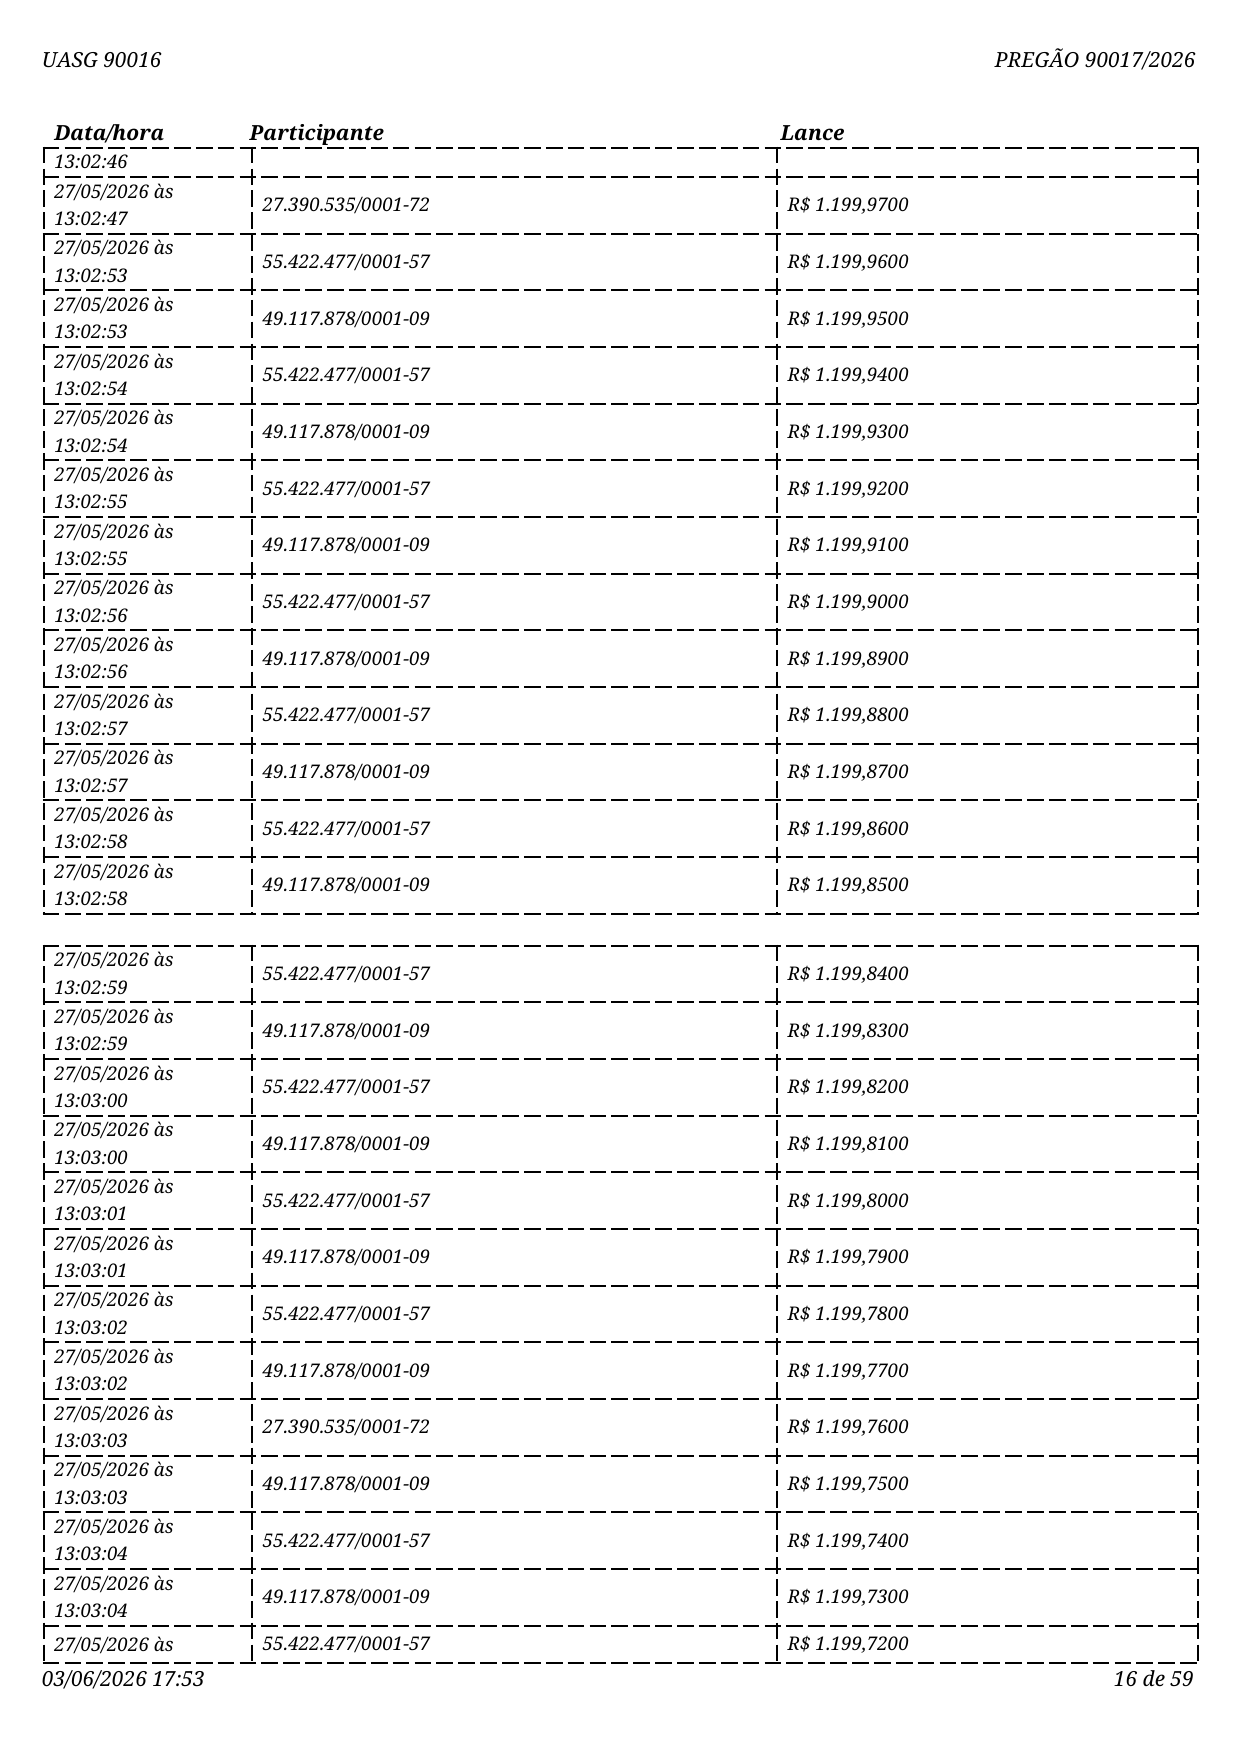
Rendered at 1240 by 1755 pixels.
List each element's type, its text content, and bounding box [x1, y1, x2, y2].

table_cell 49.117.878/0001-09 [252, 1001, 777, 1058]
table_cell R$ 1.199,9300 [777, 403, 1198, 459]
table_cell R$ 1.199,8500 [777, 856, 1198, 913]
table_cell 55.422.477/0001-57 [252, 233, 777, 289]
table_cell 27/05/2026 às 13:02:56 [44, 629, 252, 686]
table_cell 55.422.477/0001-57 [252, 799, 777, 856]
table_cell R$ 1.199,7200 [777, 1625, 1198, 1662]
table_cell 27/05/2026 às 13:02:54 [44, 403, 252, 459]
table_cell R$ 1.199,8800 [777, 686, 1198, 743]
table_cell R$ 1.199,9200 [777, 459, 1198, 516]
table_cell 27/05/2026 às 13:02:57 [44, 686, 252, 743]
table_cell 27/05/2026 às 13:02:47 [44, 176, 252, 233]
table_cell 27/05/2026 às 13:02:53 [44, 233, 252, 289]
table_cell 27/05/2026 às 13:02:54 [44, 346, 252, 403]
table_cell 13:02:46 [44, 147, 252, 176]
table_cell R$ 1.199,9100 [777, 516, 1198, 573]
table_cell 49.117.878/0001-09 [252, 1455, 777, 1511]
table_cell 27/05/2026 às 13:02:59 [44, 1001, 252, 1058]
table_cell 49.117.878/0001-09 [252, 516, 777, 573]
table_cell R$ 1.199,7400 [777, 1511, 1198, 1568]
table_cell 27/05/2026 às [44, 1625, 252, 1662]
table_cell 27/05/2026 às 13:03:01 [44, 1228, 252, 1284]
table_cell R$ 1.199,9000 [777, 573, 1198, 629]
table_header R$ 1.199,8400 [777, 945, 1198, 1001]
table_cell 27/05/2026 às 13:03:00 [44, 1115, 252, 1171]
table_cell R$ 1.199,8200 [777, 1058, 1198, 1114]
table_cell 27/05/2026 às 13:02:58 [44, 799, 252, 856]
table_cell R$ 1.199,8700 [777, 743, 1198, 799]
table_cell R$ 1.199,8000 [777, 1171, 1198, 1228]
table_cell R$ 1.199,8100 [777, 1115, 1198, 1171]
table_cell 55.422.477/0001-57 [252, 1511, 777, 1568]
table_cell 27/05/2026 às 13:02:58 [44, 856, 252, 913]
table_cell 49.117.878/0001-09 [252, 856, 777, 913]
table_cell 49.117.878/0001-09 [252, 743, 777, 799]
table_cell R$ 1.199,9600 [777, 233, 1198, 289]
table_cell R$ 1.199,8900 [777, 629, 1198, 686]
table_cell R$ 1.199,9400 [777, 346, 1198, 403]
table_cell [252, 147, 777, 176]
table_cell R$ 1.199,7900 [777, 1228, 1198, 1284]
table_cell 49.117.878/0001-09 [252, 629, 777, 686]
table_cell 55.422.477/0001-57 [252, 1171, 777, 1228]
table_cell R$ 1.199,7500 [777, 1455, 1198, 1511]
table_cell R$ 1.199,9700 [777, 176, 1198, 233]
table_cell 55.422.477/0001-57 [252, 573, 777, 629]
table_cell 27/05/2026 às 13:02:55 [44, 516, 252, 573]
table_cell R$ 1.199,7800 [777, 1285, 1198, 1341]
table_cell 55.422.477/0001-57 [252, 1058, 777, 1114]
table_cell 27.390.535/0001-72 [252, 1398, 777, 1454]
table_cell 49.117.878/0001-09 [252, 1115, 777, 1171]
table_cell 55.422.477/0001-57 [252, 459, 777, 516]
table_header 55.422.477/0001-57 [252, 945, 777, 1001]
table_cell R$ 1.199,7300 [777, 1568, 1198, 1624]
table_cell 55.422.477/0001-57 [252, 1285, 777, 1341]
table_cell 55.422.477/0001-57 [252, 346, 777, 403]
table_cell R$ 1.199,7700 [777, 1341, 1198, 1398]
table_cell 55.422.477/0001-57 [252, 686, 777, 743]
table_header 27/05/2026 às 13:02:59 [44, 945, 252, 1001]
table_cell 27/05/2026 às 13:03:04 [44, 1511, 252, 1568]
table_cell 49.117.878/0001-09 [252, 1341, 777, 1398]
table_cell 27/05/2026 às 13:02:55 [44, 459, 252, 516]
table_cell 27/05/2026 às 13:02:53 [44, 289, 252, 346]
table_cell R$ 1.199,7600 [777, 1398, 1198, 1454]
table_cell 27/05/2026 às 13:03:00 [44, 1058, 252, 1114]
table_cell 27/05/2026 às 13:03:02 [44, 1285, 252, 1341]
table_cell [777, 147, 1198, 176]
table_cell 49.117.878/0001-09 [252, 289, 777, 346]
table_cell 55.422.477/0001-57 [252, 1625, 777, 1662]
table_cell 49.117.878/0001-09 [252, 1228, 777, 1284]
table_cell 27.390.535/0001-72 [252, 176, 777, 233]
table_cell 27/05/2026 às 13:03:04 [44, 1568, 252, 1624]
table_cell 27/05/2026 às 13:03:02 [44, 1341, 252, 1398]
table_cell 49.117.878/0001-09 [252, 403, 777, 459]
table_cell 27/05/2026 às 13:03:01 [44, 1171, 252, 1228]
table_cell R$ 1.199,8600 [777, 799, 1198, 856]
table_cell 49.117.878/0001-09 [252, 1568, 777, 1624]
table_cell 27/05/2026 às 13:02:57 [44, 743, 252, 799]
table_cell 27/05/2026 às 13:03:03 [44, 1455, 252, 1511]
table_cell 27/05/2026 às 13:02:56 [44, 573, 252, 629]
table_cell R$ 1.199,9500 [777, 289, 1198, 346]
table_cell 27/05/2026 às 13:03:03 [44, 1398, 252, 1454]
table_cell R$ 1.199,8300 [777, 1001, 1198, 1058]
